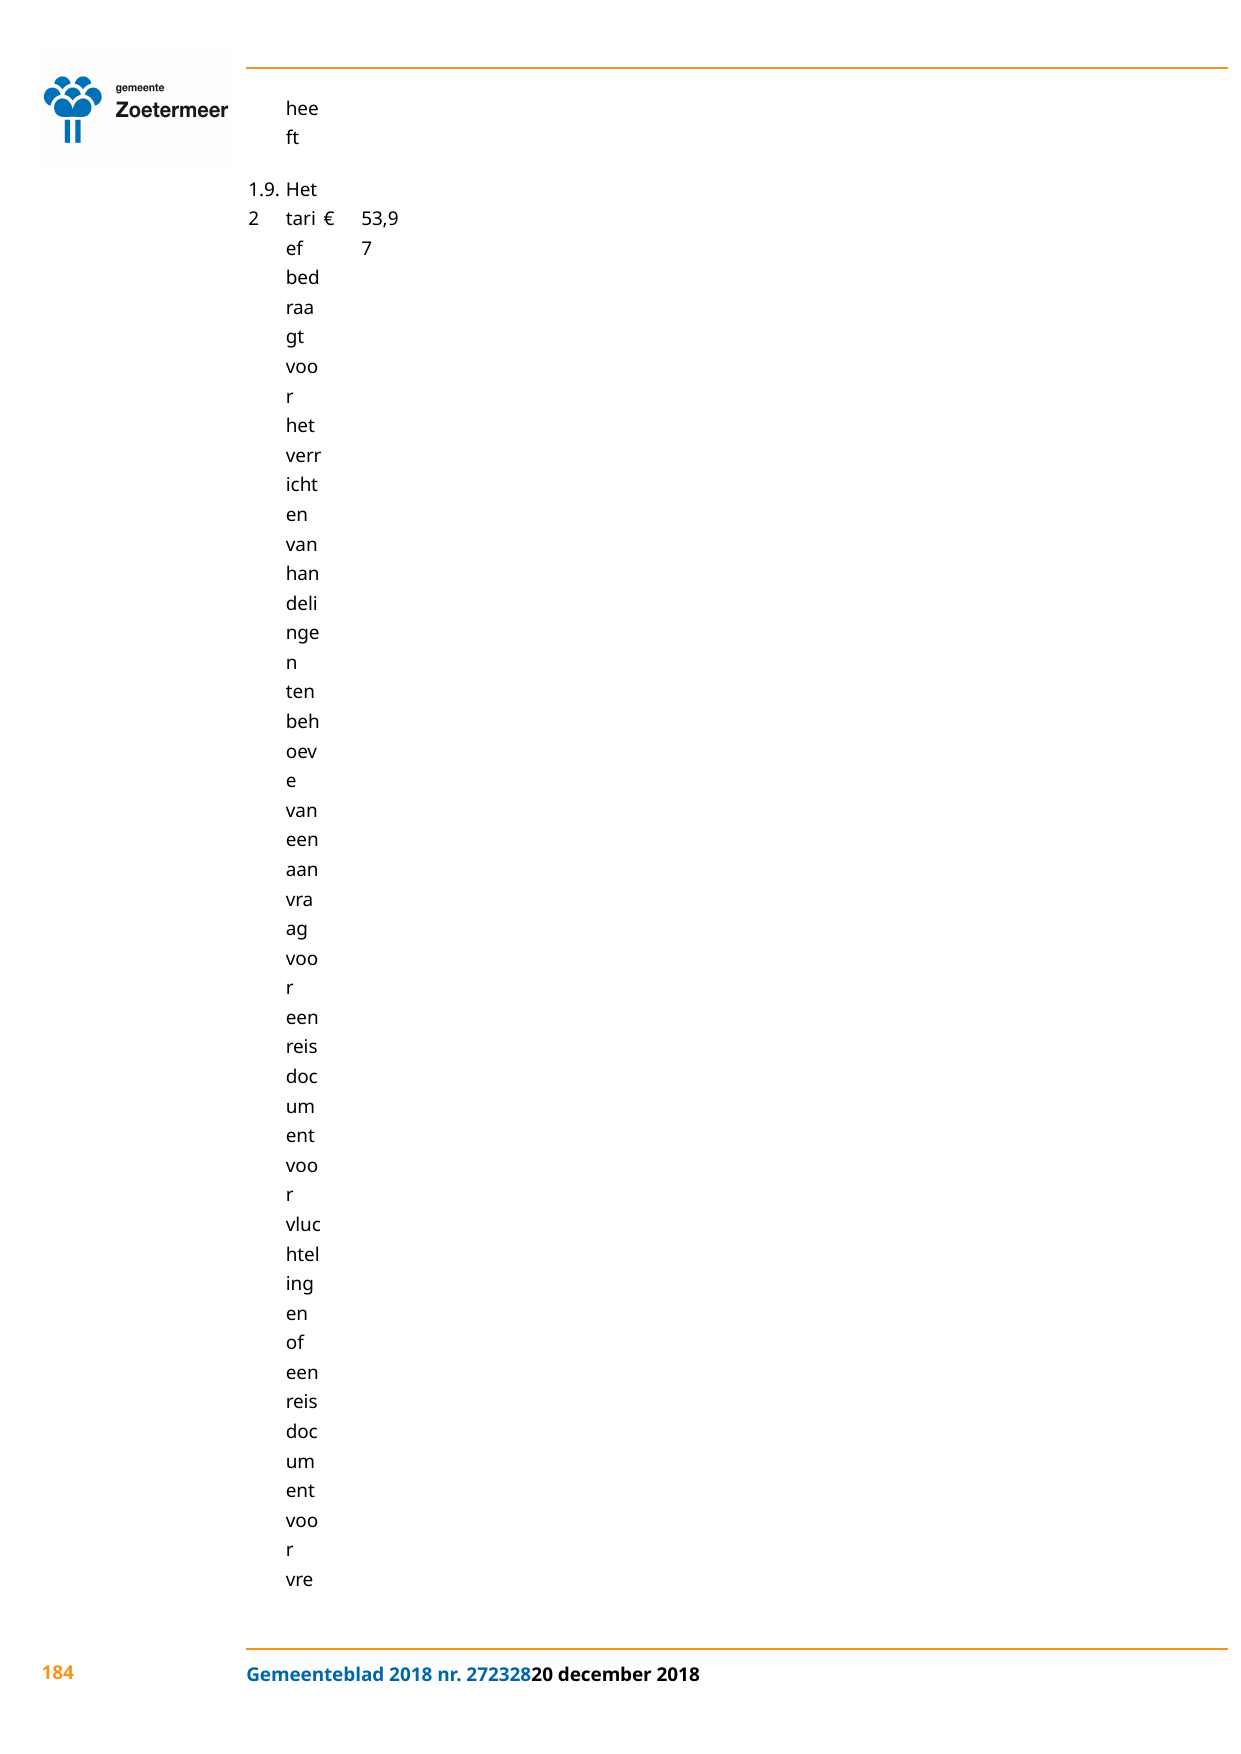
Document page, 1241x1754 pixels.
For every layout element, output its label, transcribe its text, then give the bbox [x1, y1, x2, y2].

table_cell 1.9.2 [248, 176, 286, 1592]
table_cell [286, 150, 323, 176]
table_cell heeft [286, 95, 323, 150]
table_cell [323, 95, 361, 150]
table_cell [361, 150, 398, 176]
table_cell € [323, 176, 361, 1592]
picture [41, 47, 231, 172]
table_cell [248, 150, 286, 176]
table_cell [248, 95, 286, 150]
table_cell 53,97 [361, 176, 398, 1592]
table_cell Het tarief bedraagt voor het verrichten van handelingen ten behoeve van een aanvraag voor een reisdocument voor vluchtelingen of een reisdocument voor vre [286, 176, 323, 1592]
table_cell [361, 95, 398, 150]
table_cell [323, 150, 361, 176]
